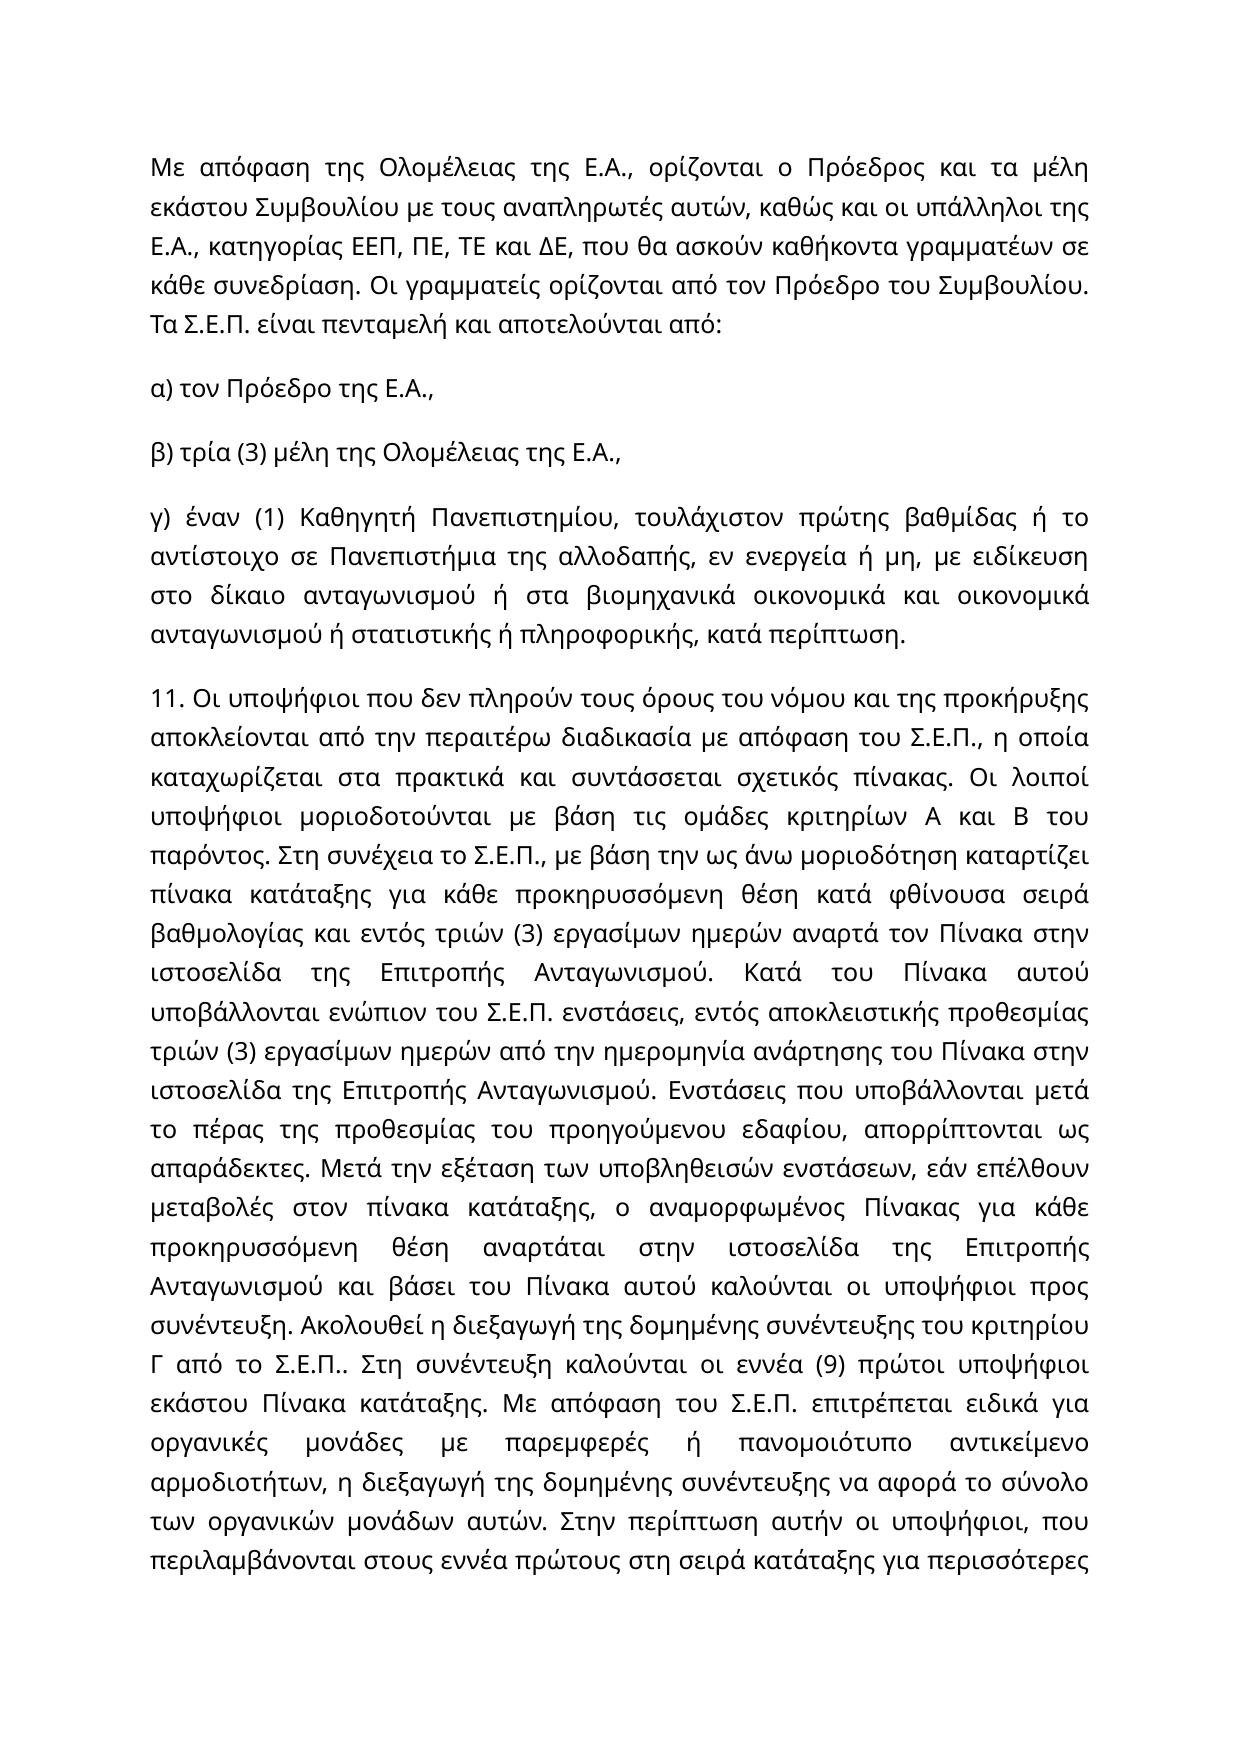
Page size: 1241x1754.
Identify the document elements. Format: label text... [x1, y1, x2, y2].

text γ) έναν (1) Καθηγητή Πανεπιστημίου, τουλάχιστον πρώτης βαθμίδας ή το αντίστοιχο σε Πανεπιστήμια της αλλοδαπής, εν ενεργεία ή μη, με ειδίκευση στο δίκαιο ανταγωνισμού ή στα βιομηχανικά οικονομικά και οικονομικά ανταγωνισμού ή στατιστικής ή πληροφορικής, κατά περίπτωση. [150, 499, 1090, 651]
text 11. Οι υποψήφιοι που δεν πληρούν τους όρους του νόμου και της προκήρυξης αποκλείονται από την περαιτέρω διαδικασία με απόφαση του Σ.Ε.Π., η οποία καταχωρίζεται στα πρακτικά και συντάσσεται σχετικός πίνακας. Οι λοιποί υποψήφιοι μοριοδοτούνται με βάση τις ομάδες κριτηρίων Α και Β του παρόντος. Στη συνέχεια το Σ.Ε.Π., με βάση την ως άνω μοριοδότηση καταρτίζει πίνακα κατάταξης για κάθε προκηρυσσόμενη θέση κατά φθίνουσα σειρά βαθμολογίας και εντός τριών (3) εργασίμων ημερών αναρτά τον Πίνακα στην ιστοσελίδα της Επιτροπής Ανταγωνισμού. Κατά του Πίνακα αυτού υποβάλλονται ενώπιον του Σ.Ε.Π. ενστάσεις, εντός αποκλειστικής προθεσμίας τριών (3) εργασίμων ημερών από την ημερομηνία ανάρτησης του Πίνακα στην ιστοσελίδα της Επιτροπής Ανταγωνισμού. Ενστάσεις που υποβάλλονται μετά το πέρας της προθεσμίας του προηγούμενου εδαφίου, απορρίπτονται ως απαράδεκτες. Μετά την εξέταση των υποβληθεισών ενστάσεων, εάν επέλθουν μεταβολές στον πίνακα κατάταξης, ο αναμορφωμένος Πίνακας για κάθε προκηρυσσόμενη θέση αναρτάται στην ιστοσελίδα της Επιτροπής Ανταγωνισμού και βάσει του Πίνακα αυτού καλούνται οι υποψήφιοι προς συνέντευξη. Ακολουθεί η διεξαγωγή της δομημένης συνέντευξης του κριτηρίου Γ από το Σ.Ε.Π.. Στη συνέντευξη καλούνται οι εννέα (9) πρώτοι υποψήφιοι εκάστου Πίνακα κατάταξης. Με απόφαση του Σ.Ε.Π. επιτρέπεται ειδικά για οργανικές μονάδες με παρεμφερές ή πανομοιότυπο αντικείμενο αρμοδιοτήτων, η διεξαγωγή της δομημένης συνέντευξης να αφορά το σύνολο των οργανικών μονάδων αυτών. Στην περίπτωση αυτήν οι υποψήφιοι, που περιλαμβάνονται στους εννέα πρώτους στη σειρά κατάταξης για περισσότερες [150, 681, 1090, 1577]
text α) τον Πρόεδρο της Ε.Α., [150, 371, 1090, 405]
text β) τρία (3) μέλη της Ολομέλειας της Ε.Α., [150, 435, 1090, 469]
text Με απόφαση της Ολομέλειας της Ε.Α., ορίζονται ο Πρόεδρος και τα μέλη εκάστου Συμβουλίου με τους αναπληρωτές αυτών, καθώς και οι υπάλληλοι της Ε.Α., κατηγορίας ΕΕΠ, ΠΕ, ΤΕ και ΔΕ, που θα ασκούν καθήκοντα γραμματέων σε κάθε συνεδρίαση. Οι γραμματείς ορίζονται από τον Πρόεδρο του Συμβουλίου. Τα Σ.Ε.Π. είναι πενταμελή και αποτελούνται από: [150, 150, 1090, 341]
